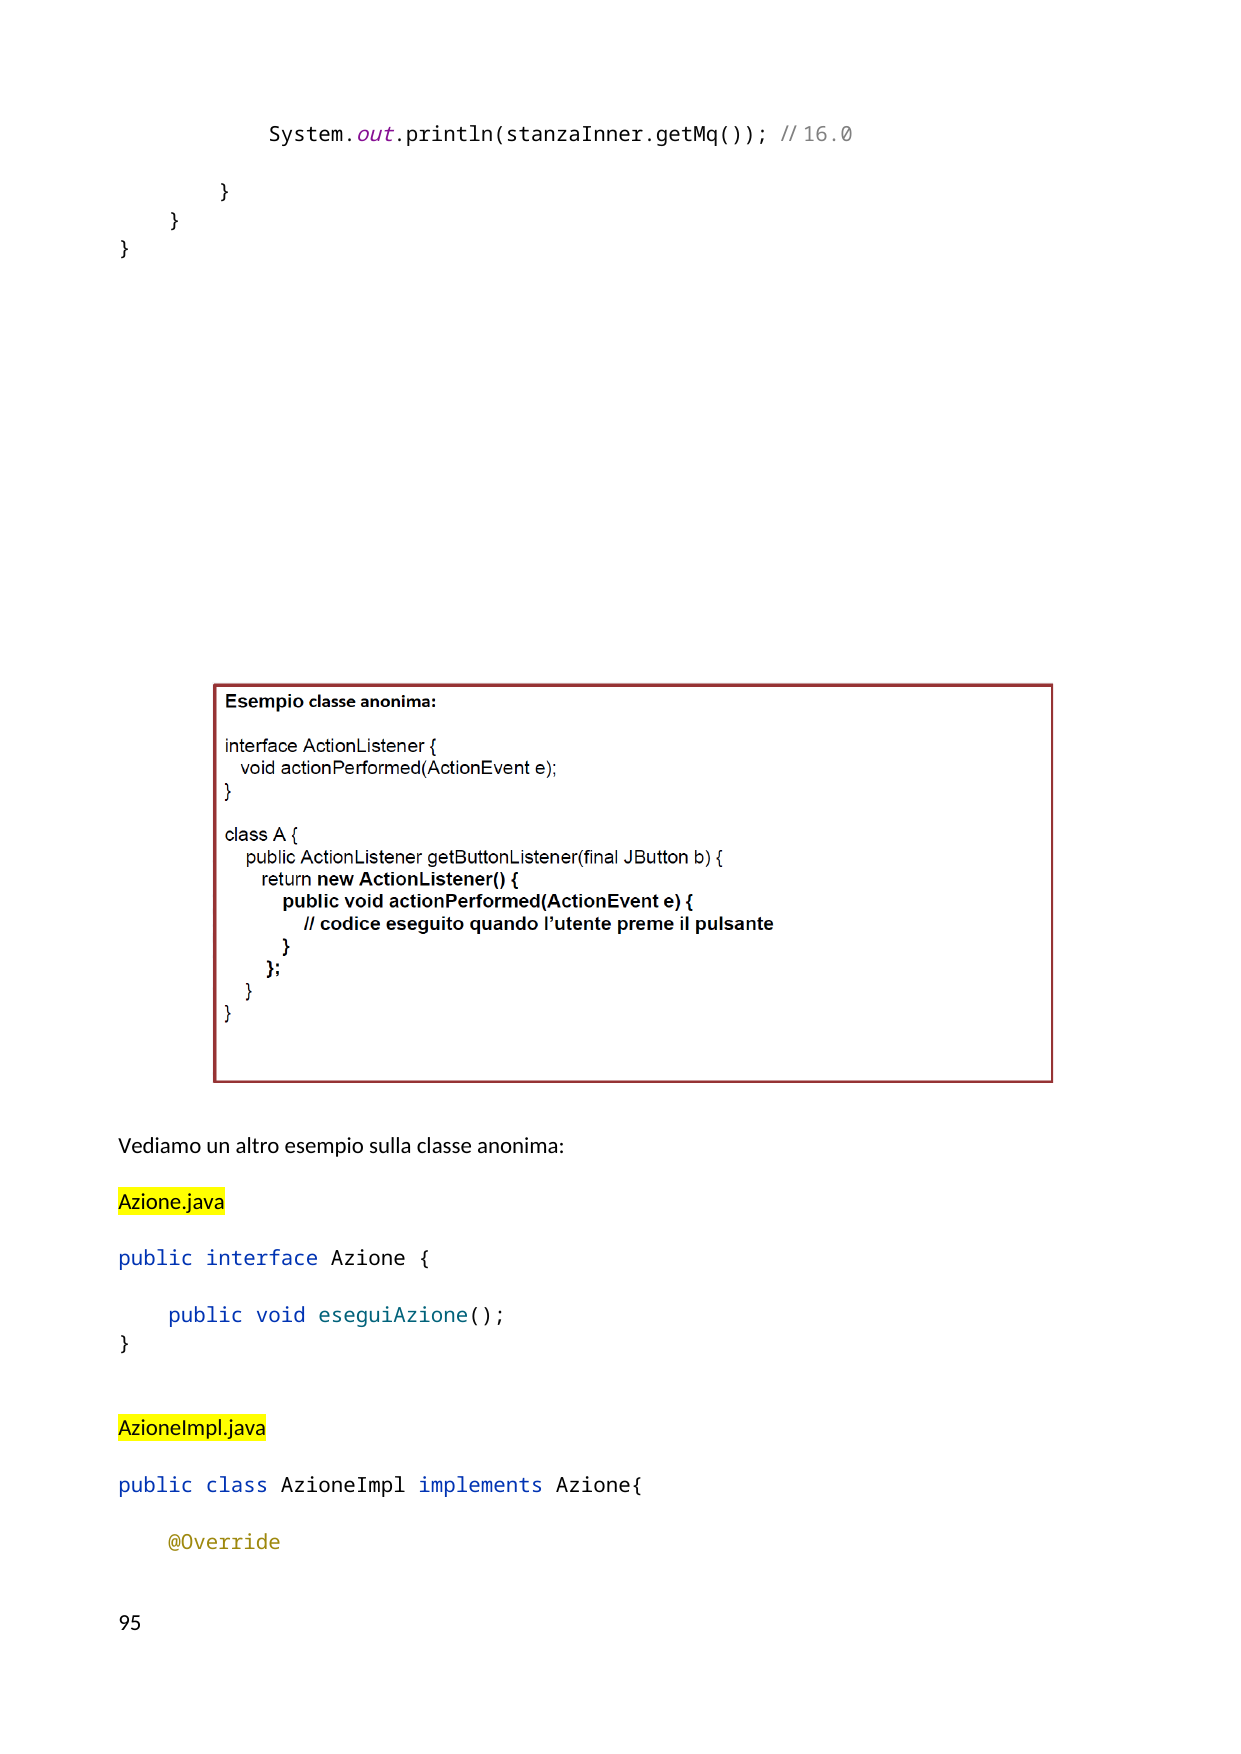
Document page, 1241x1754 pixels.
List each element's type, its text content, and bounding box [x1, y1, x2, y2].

text Azione.java [118, 1187, 1122, 1215]
text AzioneImpl.java [118, 1413, 1122, 1441]
picture [212, 682, 1054, 1083]
text System.out.println(stanzaInner.getMq()); // 16.0 [118, 118, 1122, 148]
text } } } [118, 148, 1122, 262]
text public interface Azione { public void eseguiAzione(); } [118, 1243, 1122, 1357]
text Vediamo un altro esempio sulla classe anonima: [118, 1131, 1122, 1159]
text public class AzioneImpl implements Azione{ @Override [118, 1470, 1122, 1555]
